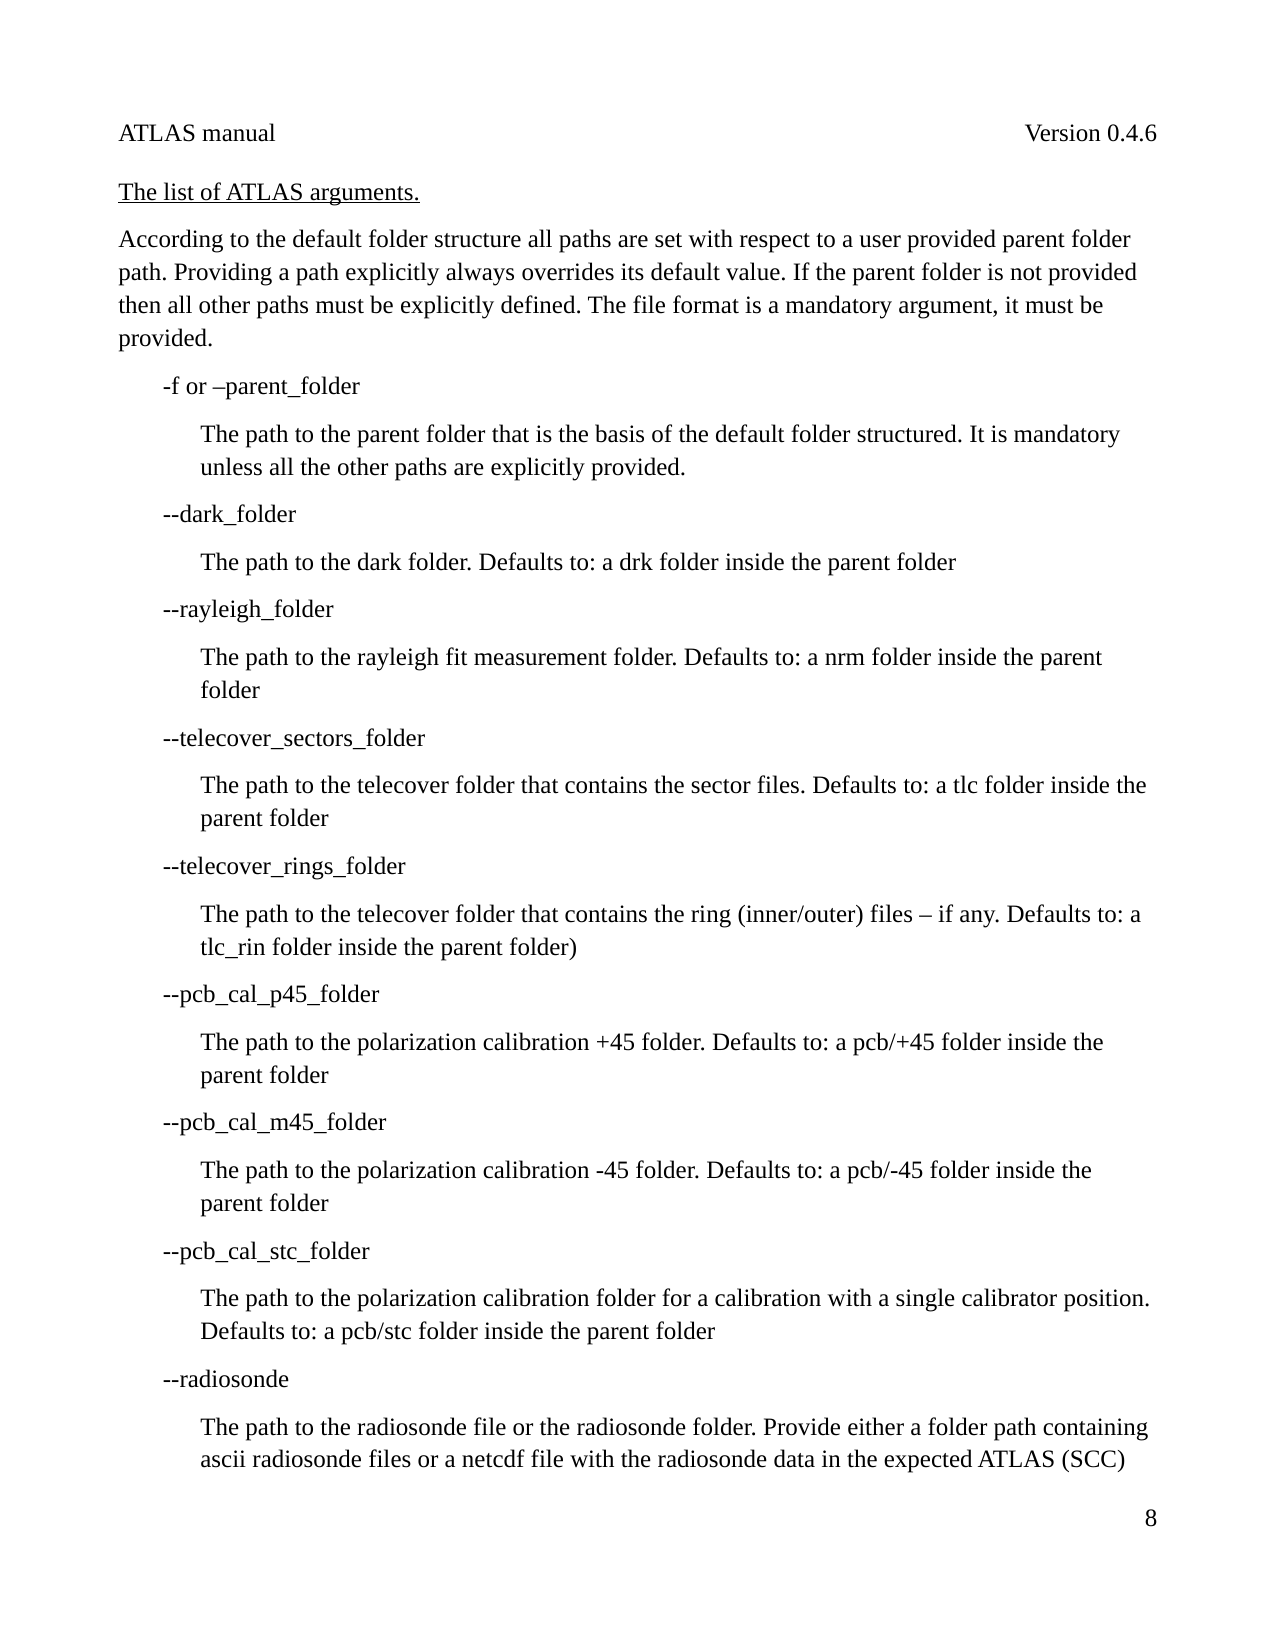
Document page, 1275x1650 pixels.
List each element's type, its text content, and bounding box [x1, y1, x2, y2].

list --dark_folder [125, 499, 1157, 528]
list The path to the parent folder that is the basis of the default folder structured. It is mandatory unless all the other paths are explicitly provided. [163, 419, 1157, 481]
list --telecover_rings_folder [125, 851, 1157, 880]
list --telecover_sectors_folder [125, 723, 1157, 752]
list --pcb_cal_p45_folder [125, 979, 1157, 1008]
text The list of ATLAS arguments. [118, 177, 1157, 206]
list The path to the polarization calibration -45 folder. Defaults to: a pcb/-45 folder inside the parent folder [163, 1155, 1157, 1217]
list The path to the polarization calibration +45 folder. Defaults to: a pcb/+45 folder inside the parent folder [163, 1027, 1157, 1089]
list The path to the telecover folder that contains the sector files. Defaults to: a tlc folder inside the parent folder [163, 770, 1157, 832]
list The path to the polarization calibration folder for a calibration with a single calibrator position. Defaults to: a pcb/stc folder inside the parent folder [163, 1283, 1157, 1345]
list The path to the dark folder. Defaults to: a drk folder inside the parent folder [163, 547, 1157, 576]
list --pcb_cal_m45_folder [125, 1107, 1157, 1136]
list The path to the telecover folder that contains the ring (inner/outer) files – if any. Defaults to: a tlc_rin folder inside the parent folder) [163, 899, 1157, 960]
text According to the default folder structure all paths are set with respect to a user provided parent folder path. Providing a path explicitly always overrides its default value. If the parent folder is not provided then all other paths must be explicitly defined. The file format is a mandatory argument, it must be provided. [118, 224, 1157, 352]
list The path to the radiosonde file or the radiosonde folder. Provide either a folder path containing ascii radiosonde files or a netcdf file with the radiosonde data in the expected ATLAS (SCC) [163, 1412, 1157, 1473]
list --radiosonde [125, 1364, 1157, 1393]
list -f or –parent_folder [125, 371, 1157, 400]
list --pcb_cal_stc_folder [125, 1236, 1157, 1264]
list --rayleigh_folder [125, 594, 1157, 623]
list The path to the rayleigh fit measurement folder. Defaults to: a nrm folder inside the parent folder [163, 642, 1157, 704]
